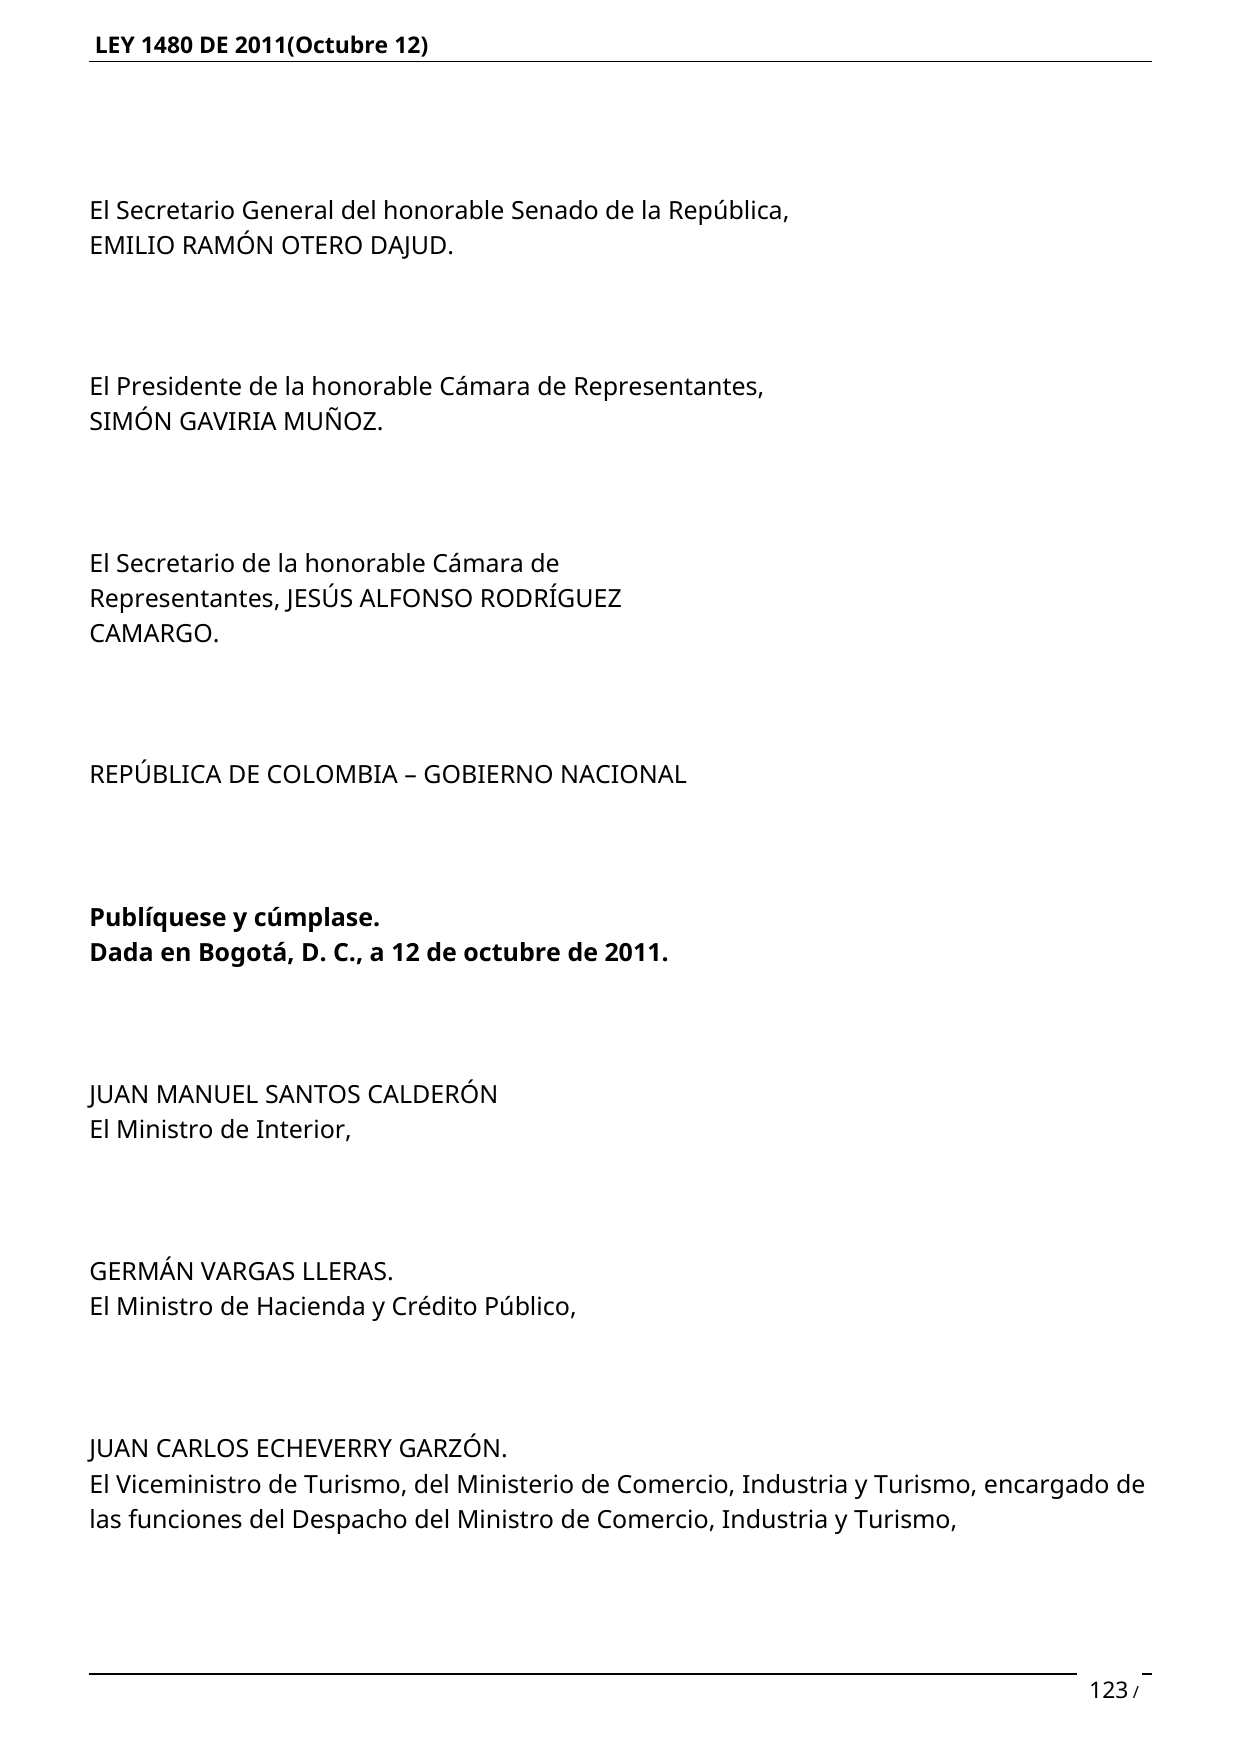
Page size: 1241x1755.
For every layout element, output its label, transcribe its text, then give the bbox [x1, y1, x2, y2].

text Publíquese y cúmplase. [89, 899, 1163, 933]
text El Ministro de Hacienda y Crédito Público, [89, 1289, 1163, 1323]
text El Ministro de Interior, [89, 1112, 1163, 1146]
text El Secretario General del honorable Senado de la República, EMILIO RAMÓN OTERO DAJUD. [89, 192, 803, 262]
text El Presidente de la honorable Cámara de Representantes, SIMÓN GAVIRIA MUÑOZ. [89, 369, 803, 438]
text El Secretario de la honorable Cámara de Representantes, JESÚS ALFONSO RODRÍGUEZ CAMARGO. [89, 546, 726, 650]
text GERMÁN VARGAS LLERAS. [89, 1254, 1163, 1288]
text REPÚBLICA DE COLOMBIA – GOBIERNO NACIONAL [89, 757, 1163, 791]
text El Viceministro de Turismo, del Ministerio de Comercio, Industria y Turismo, encargado de las funciones del Despacho del Ministro de Comercio, Industria y Turismo, [89, 1466, 1163, 1535]
text JUAN MANUEL SANTOS CALDERÓN [89, 1076, 1163, 1110]
text JUAN CARLOS ECHEVERRY GARZÓN. [89, 1431, 1163, 1465]
text Dada en Bogotá, D. C., a 12 de octubre de 2011. [89, 934, 1163, 968]
